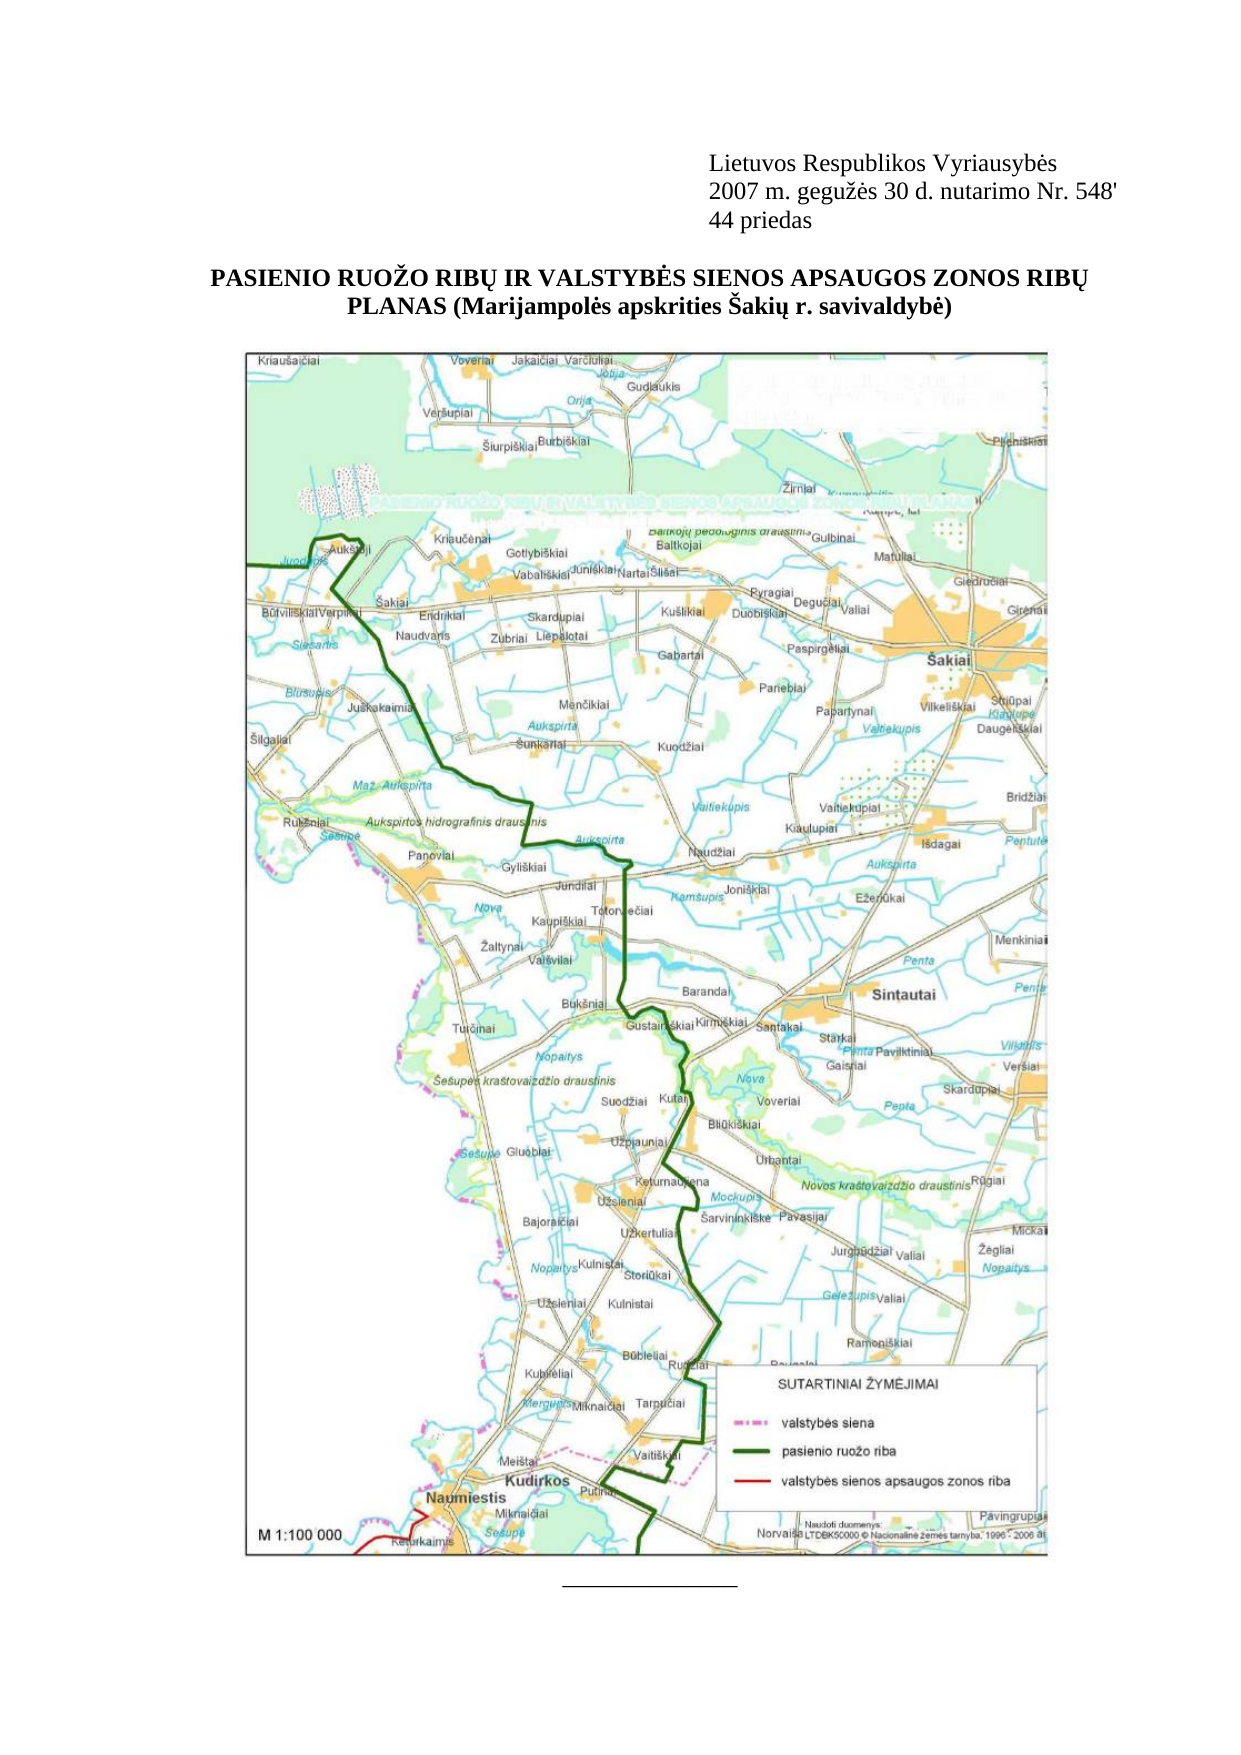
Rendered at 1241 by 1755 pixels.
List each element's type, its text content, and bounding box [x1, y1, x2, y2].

text 44 priedas [177, 205, 1122, 234]
text ______________ [177, 1561, 1122, 1590]
text 2007 m. gegužės 30 d. nutarimo Nr. 548' [177, 176, 1122, 205]
text Lietuvos Respublikos Vyriausybės [177, 148, 1122, 176]
text PASIENIO RUOŽO RIBŲ IR VALSTYBĖS SIENOS APSAUGOS ZONOS RIBŲ PLANAS (Marijampolės apskrities Šakių r. savivaldybė) [177, 263, 1122, 320]
